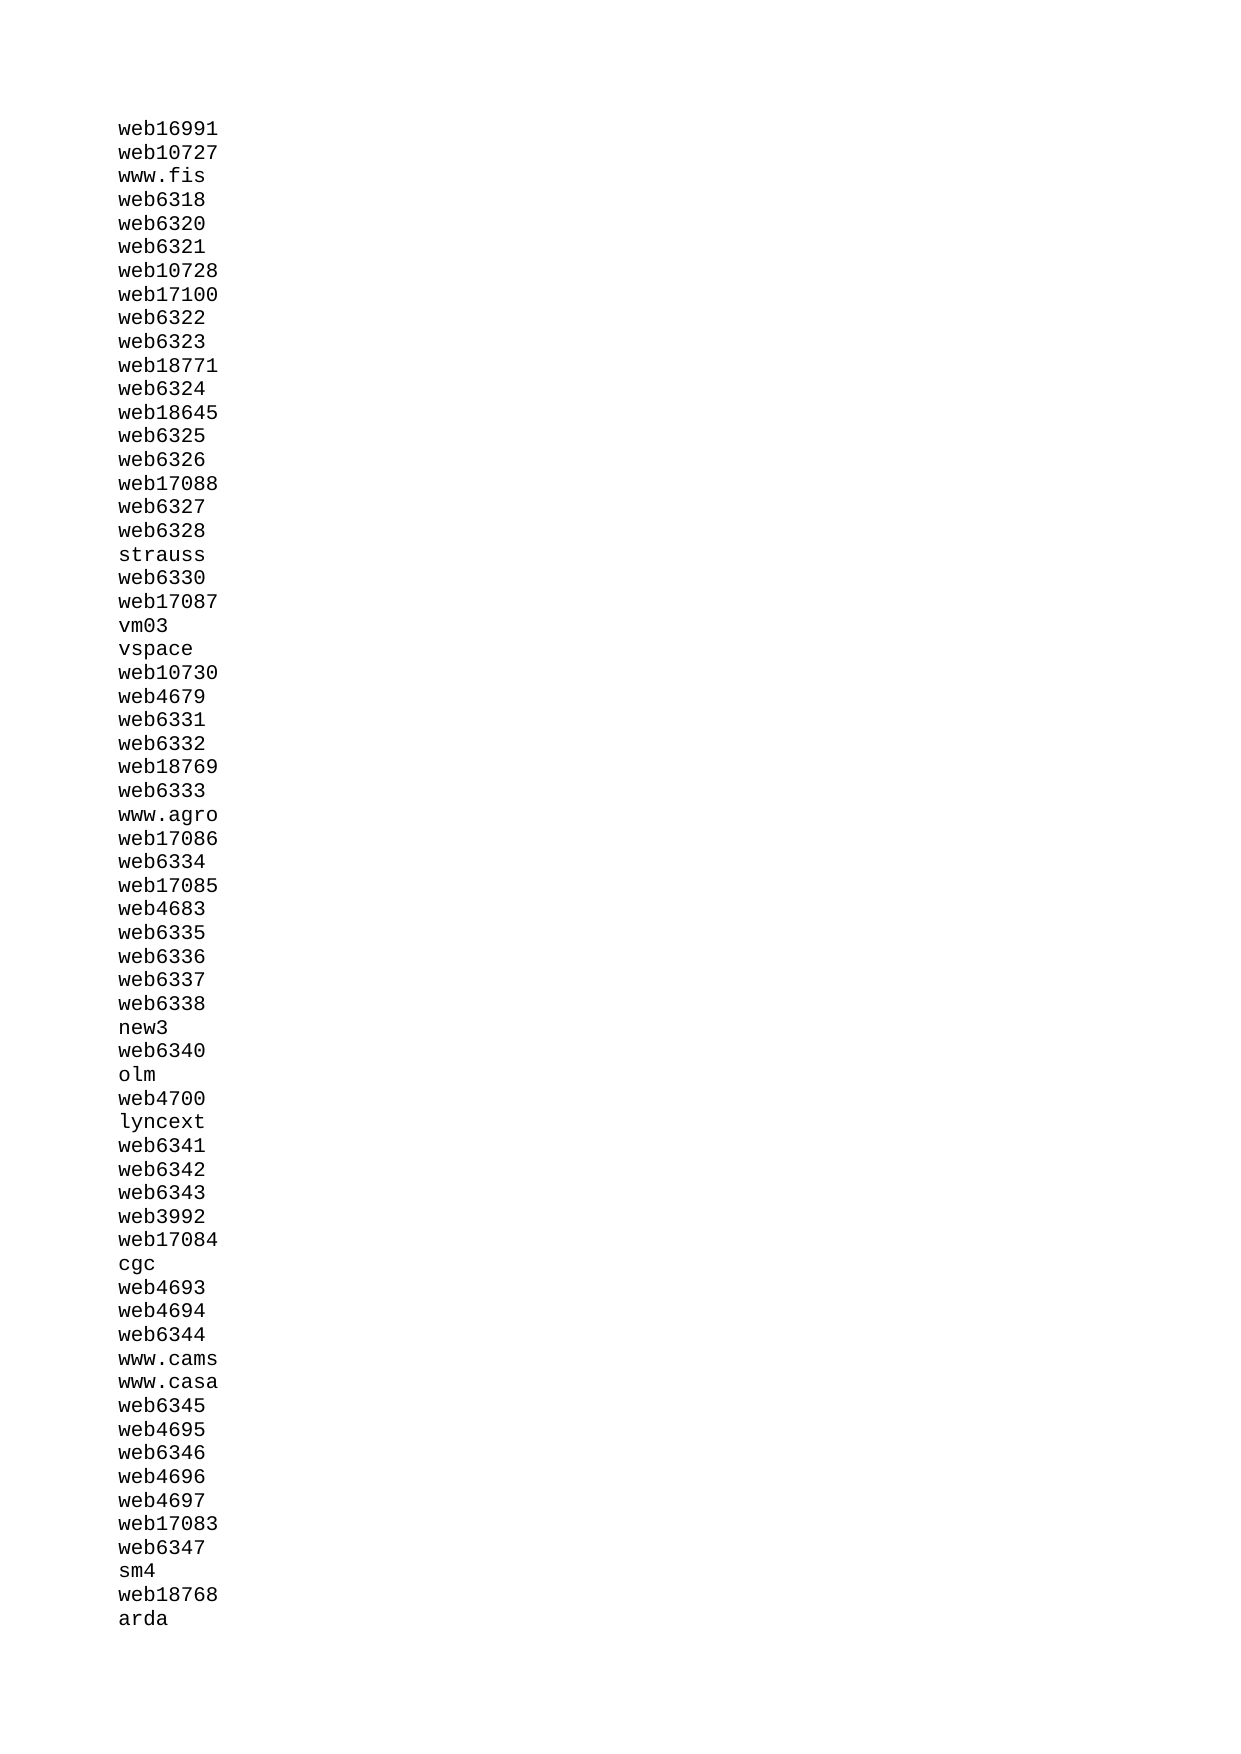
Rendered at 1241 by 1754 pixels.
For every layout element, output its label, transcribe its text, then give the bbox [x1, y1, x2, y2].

text web4693 [118, 1277, 1122, 1300]
text web6333 [118, 780, 1122, 804]
text web6343 [118, 1182, 1122, 1206]
text web17087 [118, 591, 1122, 615]
text web6327 [118, 496, 1122, 520]
text web10730 [118, 662, 1122, 686]
text web6347 [118, 1537, 1122, 1561]
text web6322 [118, 307, 1122, 331]
text web4695 [118, 1419, 1122, 1442]
text web17086 [118, 827, 1122, 851]
text web6326 [118, 449, 1122, 473]
text web6321 [118, 236, 1122, 260]
text web17085 [118, 875, 1122, 898]
text web17084 [118, 1229, 1122, 1253]
text arda [118, 1608, 1122, 1631]
text web6320 [118, 213, 1122, 236]
text web18768 [118, 1584, 1122, 1608]
text vm03 [118, 615, 1122, 638]
text web10728 [118, 260, 1122, 284]
text vspace [118, 638, 1122, 662]
text web6334 [118, 851, 1122, 875]
text web17083 [118, 1513, 1122, 1537]
text web6335 [118, 922, 1122, 946]
text web18769 [118, 757, 1122, 780]
text web6340 [118, 1040, 1122, 1064]
text web18645 [118, 402, 1122, 426]
text lyncext [118, 1111, 1122, 1135]
text cgc [118, 1253, 1122, 1277]
text strauss [118, 544, 1122, 567]
text web4697 [118, 1489, 1122, 1513]
text web16991 [118, 118, 1122, 142]
text web6332 [118, 733, 1122, 757]
text web4700 [118, 1088, 1122, 1111]
text web3992 [118, 1206, 1122, 1229]
text www.fis [118, 165, 1122, 189]
text web10727 [118, 142, 1122, 165]
text web6328 [118, 520, 1122, 544]
text web6337 [118, 969, 1122, 993]
text web6323 [118, 331, 1122, 354]
text web6341 [118, 1135, 1122, 1158]
text web6324 [118, 378, 1122, 402]
text web6345 [118, 1395, 1122, 1419]
text web6342 [118, 1158, 1122, 1182]
text web4696 [118, 1466, 1122, 1489]
text web18771 [118, 354, 1122, 378]
text web17088 [118, 473, 1122, 496]
text web6344 [118, 1324, 1122, 1348]
text web6331 [118, 709, 1122, 733]
text web6318 [118, 189, 1122, 213]
text web4694 [118, 1300, 1122, 1324]
text web6336 [118, 946, 1122, 969]
text web17100 [118, 284, 1122, 307]
text www.casa [118, 1371, 1122, 1395]
text web6330 [118, 567, 1122, 591]
text sm4 [118, 1561, 1122, 1584]
text web6346 [118, 1442, 1122, 1466]
text web4679 [118, 686, 1122, 709]
text web6325 [118, 426, 1122, 449]
text web4683 [118, 898, 1122, 922]
text www.cams [118, 1348, 1122, 1371]
text olm [118, 1064, 1122, 1088]
text www.agro [118, 804, 1122, 827]
text new3 [118, 1017, 1122, 1040]
text web6338 [118, 993, 1122, 1017]
